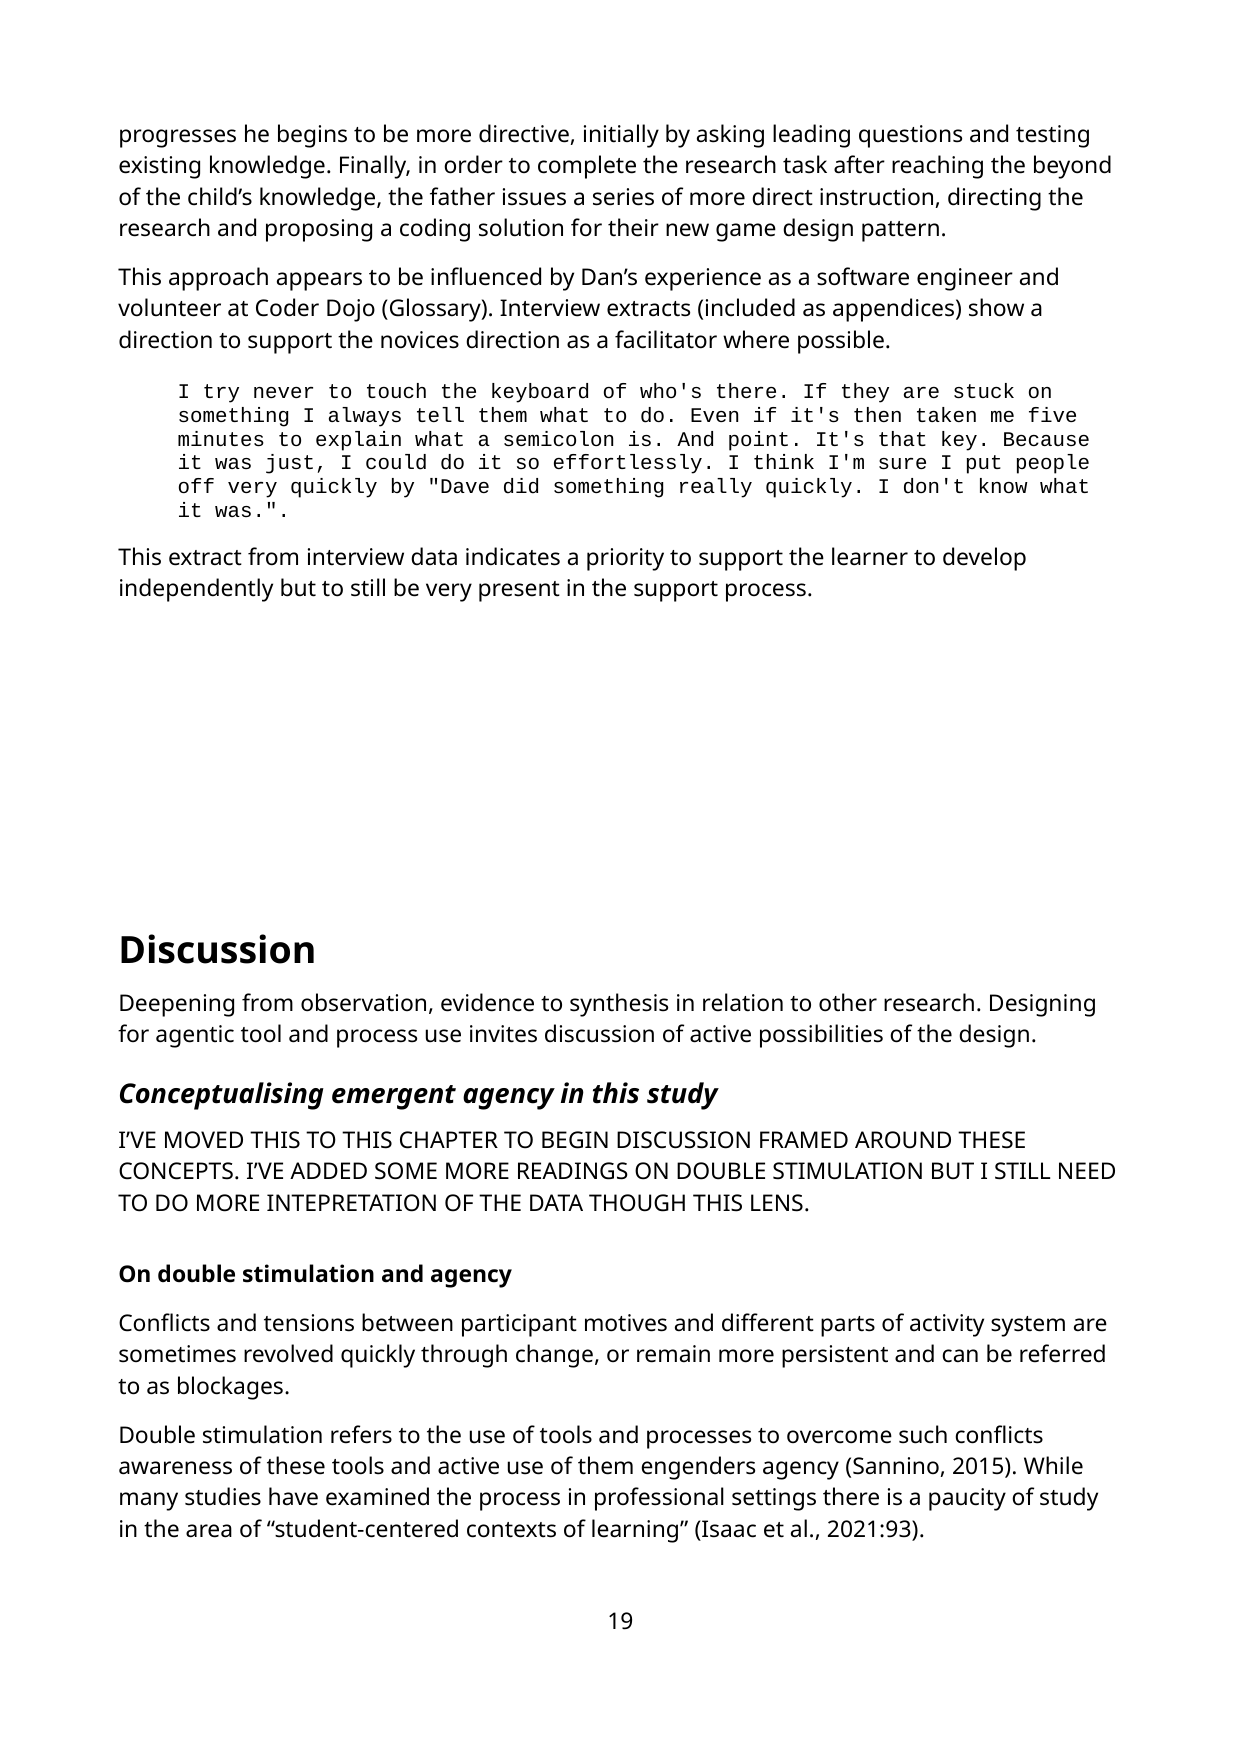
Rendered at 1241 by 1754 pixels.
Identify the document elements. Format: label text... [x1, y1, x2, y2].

text I try never to touch the keyboard of who's there. If they are stuck on something I always tell them what to do. Even if it's then taken me five minutes to explain what a semicolon is. And point. It's that key. Because it was just, I could do it so effortlessly. I think I'm sure I put people off very quickly by "Dave did something really quickly. I don't know what it was.". [177, 381, 1122, 523]
text I’VE MOVED THIS TO THIS CHAPTER TO BEGIN DISCUSSION FRAMED AROUND THESE CONCEPTS. I’VE ADDED SOME MORE READINGS ON DOUBLE STIMULATION BUT I STILL NEED TO DO MORE INTEPRETATION OF THE DATA THOUGH THIS LENS. [118, 1124, 1122, 1249]
text Conflicts and tensions between participant motives and different parts of activity system are sometimes revolved quickly through change, or remain more persistent and can be referred to as blockages. [118, 1307, 1122, 1401]
text Deepening from observation, evidence to synthesis in relation to other research. Designing for agentic tool and process use invites discussion of active possibilities of the design. [118, 987, 1122, 1049]
text Double stimulation refers to the use of tools and processes to overcome such conflicts awareness of these tools and active use of them engenders agency (Sannino, 2015). While many studies have examined the process in professional settings there is a paucity of study in the area of “student-centered contexts of learning” (Isaac et al., 2021:93). [118, 1419, 1122, 1544]
text progresses he begins to be more directive, initially by asking leading questions and testing existing knowledge. Finally, in order to complete the research task after reaching the beyond of the child’s knowledge, the father issues a series of more direct instruction, directing the research and proposing a coding solution for their new game design pattern. [118, 118, 1122, 243]
subtitle Conceptualising emergent agency in this study [118, 1074, 1122, 1111]
text This extract from interview data indicates a priority to support the learner to develop independently but to still be very present in the support process. [118, 541, 1122, 603]
subtitle Discussion [118, 923, 1122, 974]
text On double stimulation and agency [118, 1258, 1122, 1289]
text This approach appears to be influenced by Dan’s experience as a software engineer and volunteer at Coder Dojo (Glossary). Interview extracts (included as appendices) show a direction to support the novices direction as a facilitator where possible. [118, 261, 1122, 355]
